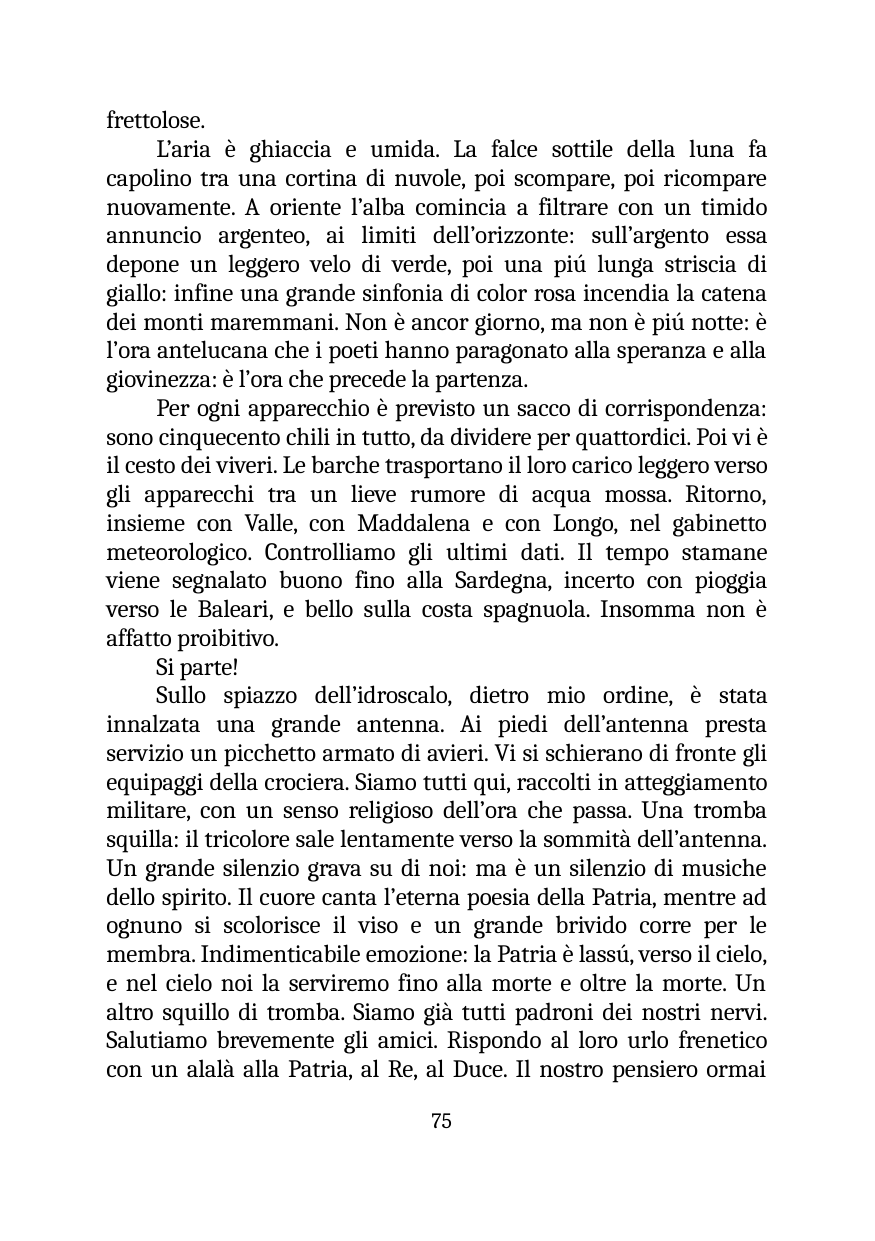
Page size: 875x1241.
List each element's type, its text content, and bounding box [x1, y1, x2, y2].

text Per ogni apparecchio è previsto un sacco di corrispondenza: sono cinquecento chili in tutto, da dividere per quattordici. Poi vi è il cesto dei viveri. Le barche trasportano il loro carico leggero verso gli apparecchi tra un lieve rumore di acqua mossa. Ritorno, insieme con Valle, con Maddalena e con Longo, nel gabinetto meteorologico. Controlliamo gli ultimi dati. Il tempo stamane viene segnalato buono fino alla Sardegna, incerto con pioggia verso le Baleari, e bello sulla costa spagnuola. Insomma non è affatto proibitivo. [106, 394, 768, 652]
text Sullo spiazzo dell’idroscalo, dietro mio ordine, è stata innalzata una grande antenna. Ai piedi dell’antenna presta servizio un picchetto armato di avieri. Vi si schierano di fronte gli equipaggi della crociera. Siamo tutti qui, raccolti in atteggiamento militare, con un senso religioso dell’ora che passa. Una tromba squilla: il tricolore sale lentamente verso la sommità dell’antenna. Un grande silenzio grava su di noi: ma è un silenzio di musiche dello spirito. Il cuore canta l’eterna poesia della Patria, mentre ad ognuno si scolorisce il viso e un grande brivido corre per le membra. Indimenticabile emozione: la Patria è lassú, verso il cielo, e nel cielo noi la serviremo fino alla morte e oltre la morte. Un altro squillo di tromba. Siamo già tutti padroni dei nostri nervi. Salutiamo brevemente gli amici. Rispondo al loro urlo frenetico con un alalà alla Patria, al Re, al Duce. Il nostro pensiero ormai [106, 681, 768, 1084]
text Si parte! [106, 652, 768, 681]
text L’aria è ghiaccia e umida. La falce sottile della luna fa capolino tra una cortina di nuvole, poi scompare, poi ricompare nuovamente. A oriente l’alba comincia a filtrare con un timido annuncio argenteo, ai limiti dell’orizzonte: sull’argento essa depone un leggero velo di verde, poi una piú lunga striscia di giallo: infine una grande sinfonia di color rosa incendia la catena dei monti maremmani. Non è ancor giorno, ma non è piú notte: è l’ora antelucana che i poeti hanno paragonato alla speranza e alla giovinezza: è l’ora che precede la partenza. [106, 135, 768, 394]
text frettolose. [106, 106, 768, 135]
